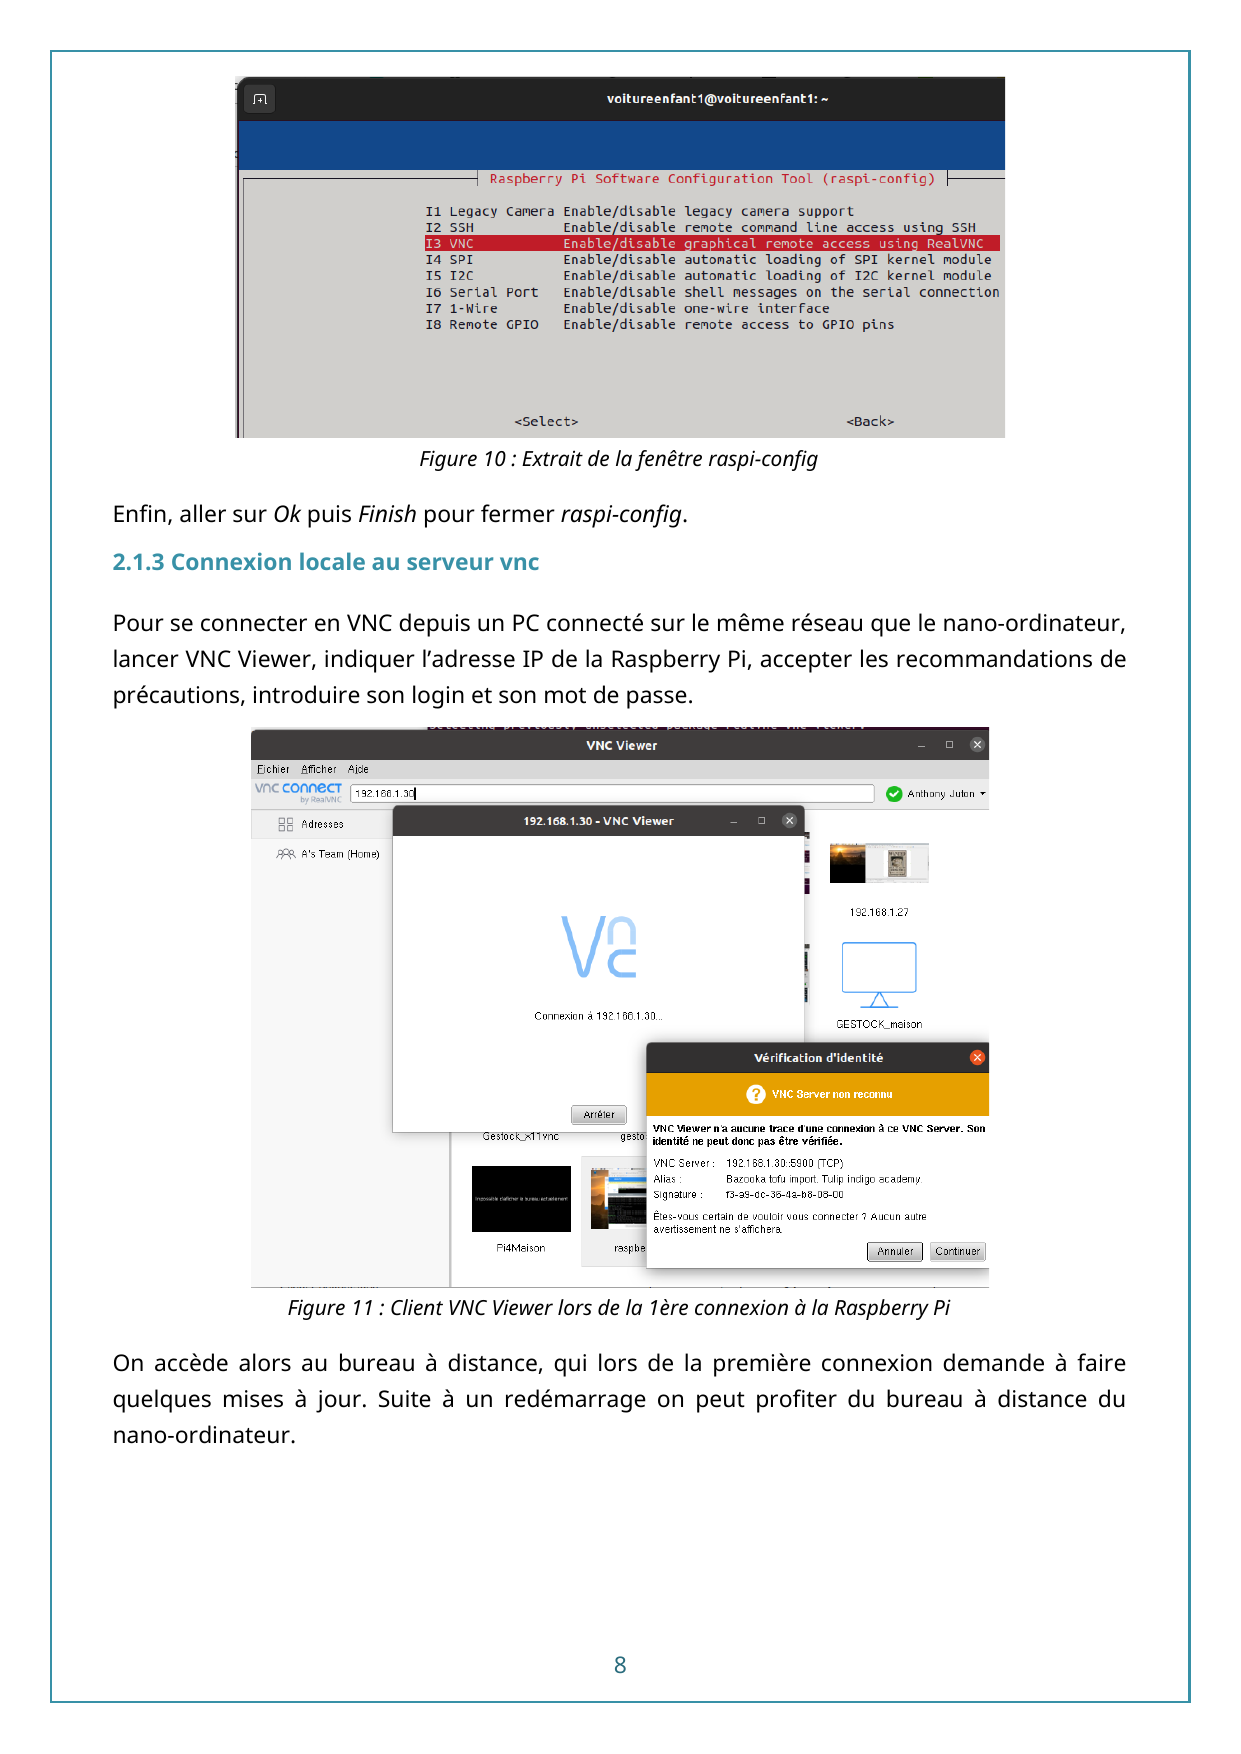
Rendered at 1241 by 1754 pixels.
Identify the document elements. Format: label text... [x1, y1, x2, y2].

text Pour se connecter en VNC depuis un PC connecté sur le même réseau que le nano-ordinateur, lancer VNC Viewer, indiquer l’adresse IP de la Raspberry Pi, accepter les recommandations de précautions, introduire son login et son mot de passe. [112, 607, 1128, 710]
text Enfin, aller sur Ok puis Finish pour fermer raspi-config. [112, 498, 1128, 529]
subtitle 2.1.3 Connexion locale au serveur vnc [112, 546, 1128, 577]
text Figure 10 : Extrait de la fenêtre raspi-config [112, 444, 1128, 473]
text Figure 11 : Client VNC Viewer lors de la 1ère connexion à la Raspberry Pi [112, 1293, 1128, 1322]
text On accède alors au bureau à distance, qui lors de la première connexion demande à faire quelques mises à jour. Suite à un redémarrage on peut profiter du bureau à distance du nano-ordinateur. [112, 1347, 1128, 1450]
